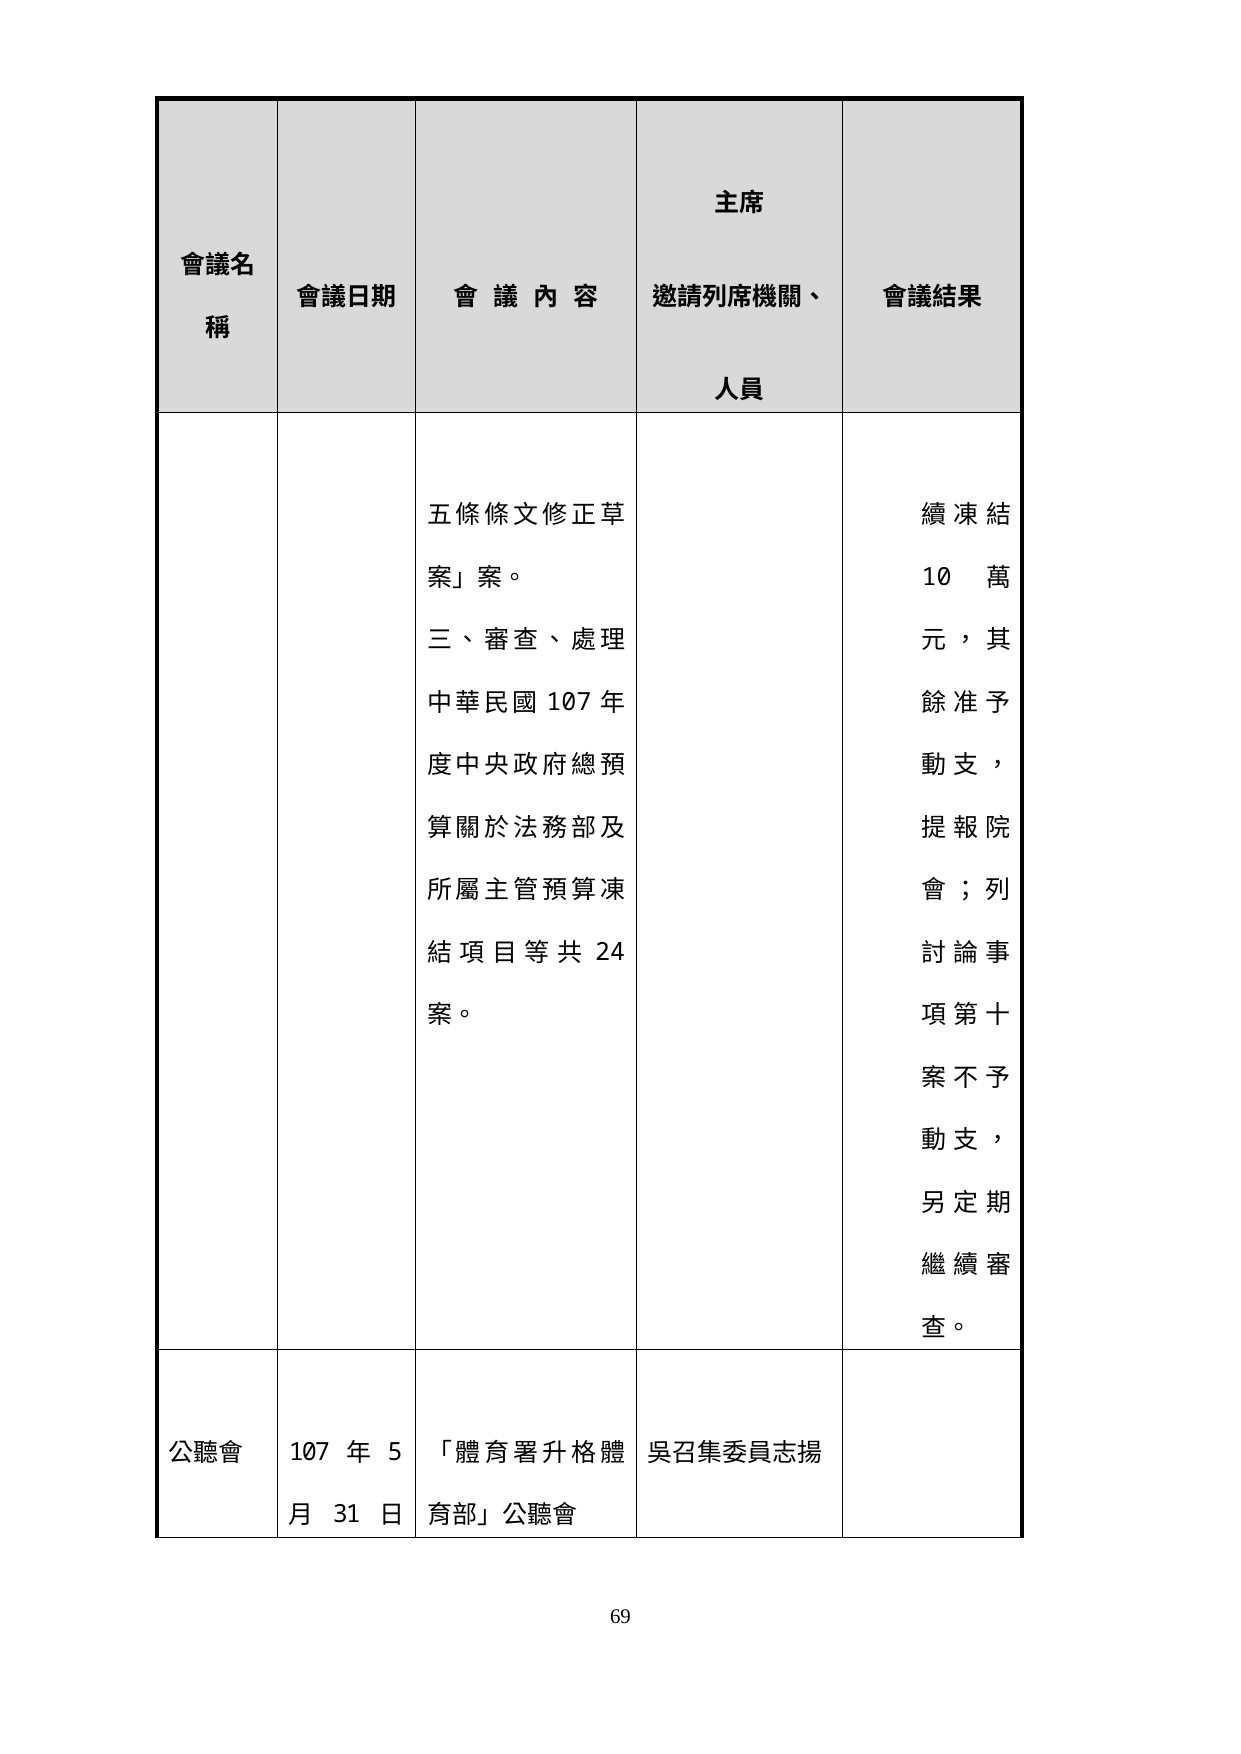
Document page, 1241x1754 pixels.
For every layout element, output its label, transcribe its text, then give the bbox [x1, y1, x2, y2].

table_header 會議結果 [843, 101, 1020, 412]
table_header 會議名稱 [159, 101, 277, 412]
table_cell 「體育署升格體育部」公聽會 [416, 1350, 636, 1537]
table_cell 公聽會 [159, 1350, 277, 1537]
table_cell [159, 413, 277, 1349]
table_cell 五條條文修正草案」案。 三、審查、處理中華民國107年度中央政府總預算關於法務部及所屬主管預算凍結項目等共24案。 [416, 413, 636, 1349]
table_header 會議日期 [278, 101, 415, 412]
table_cell 吳召集委員志揚 [637, 1350, 842, 1537]
table_cell [637, 413, 842, 1349]
table_cell [278, 413, 415, 1349]
table_cell 續凍結10萬元，其餘准予動支，提報院會；列討論事項第十案不予動支，另定期繼續審查。 [843, 413, 1020, 1349]
table_header 主席 邀請列席機關、 人員 [637, 101, 842, 412]
table_cell [843, 1350, 1020, 1537]
table_header 會議內容 [416, 101, 636, 412]
table_cell 107年5月31日 [278, 1350, 415, 1537]
